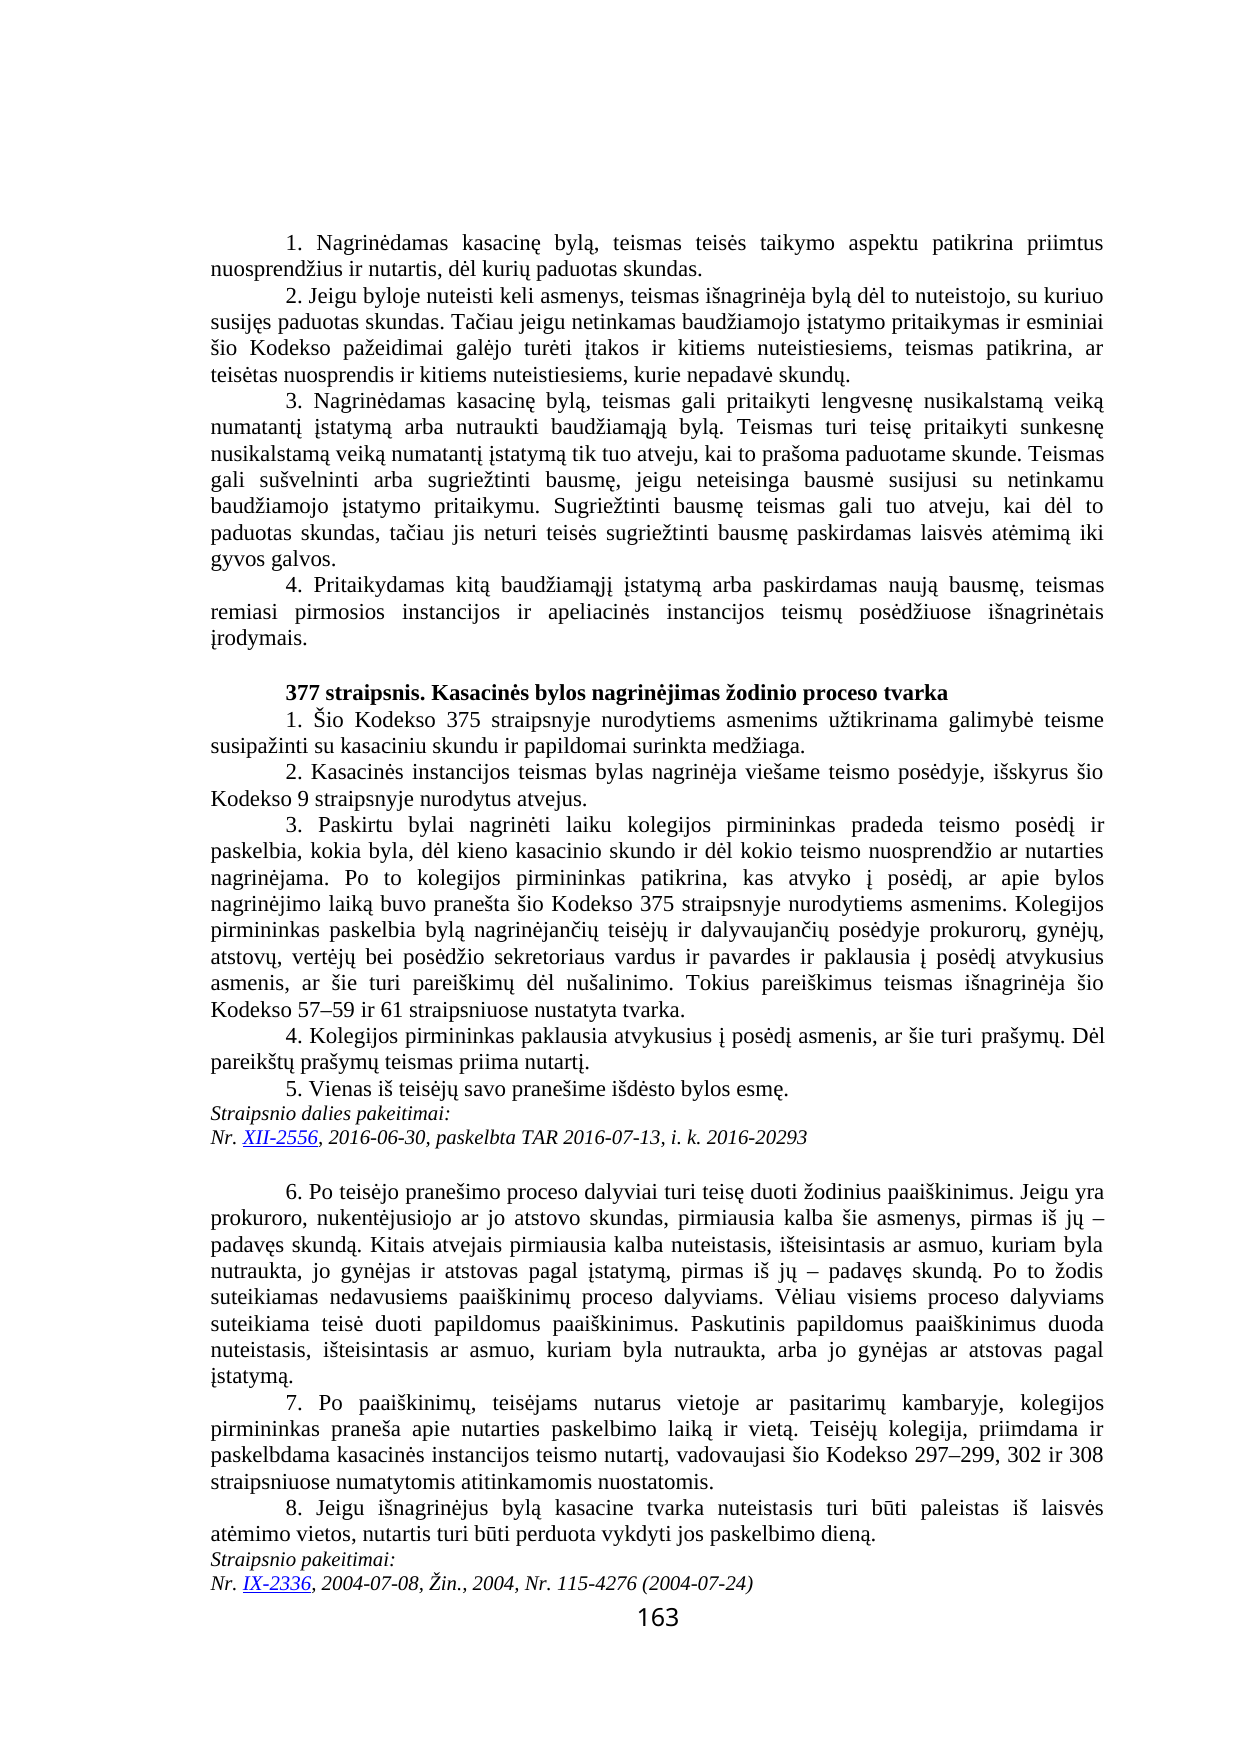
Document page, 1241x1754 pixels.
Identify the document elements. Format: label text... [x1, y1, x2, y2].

text 2. Kasacinės instancijos teismas bylas nagrinėja viešame teismo posėdyje, išskyrus šio Kodekso 9 straipsnyje nurodytus atvejus. [210, 758, 1105, 811]
text Straipsnio pakeitimai: [210, 1547, 1105, 1571]
text Nr. IX-2336, 2004-07-08, Žin., 2004, Nr. 115-4276 (2004-07-24) [210, 1571, 1105, 1595]
text 1. Nagrinėdamas kasacinę bylą, teismas teisės taikymo aspektu patikrina priimtus nuosprendžius ir nutartis, dėl kurių paduotas skundas. [210, 229, 1105, 282]
text 3. Paskirtu bylai nagrinėti laiku kolegijos pirmininkas pradeda teismo posėdį ir paskelbia, kokia byla, dėl kieno kasacinio skundo ir dėl kokio teismo nuosprendžio ar nutarties nagrinėjama. Po to kolegijos pirmininkas patikrina, kas atvyko į posėdį, ar apie bylos nagrinėjimo laiką buvo pranešta šio Kodekso 375 straipsnyje nurodytiems asmenims. Kolegijos pirmininkas paskelbia bylą nagrinėjančių teisėjų ir dalyvaujančių posėdyje prokurorų, gynėjų, atstovų, vertėjų bei posėdžio sekretoriaus vardus ir pavardes ir paklausia į posėdį atvykusius asmenis, ar šie turi pareiškimų dėl nušalinimo. Tokius pareiškimus teismas išnagrinėja šio Kodekso 57–59 ir 61 straipsniuose nustatyta tvarka. [210, 811, 1105, 1022]
text 3. Nagrinėdamas kasacinę bylą, teismas gali pritaikyti lengvesnę nusikalstamą veiką numatantį įstatymą arba nutraukti baudžiamąją bylą. Teismas turi teisę pritaikyti sunkesnę nusikalstamą veiką numatantį įstatymą tik tuo atveju, kai to prašoma paduotame skunde. Teismas gali sušvelninti arba sugriežtinti bausmę, jeigu neteisinga bausmė susijusi su netinkamu baudžiamojo įstatymo pritaikymu. Sugriežtinti bausmę teismas gali tuo atveju, kai dėl to paduotas skundas, tačiau jis neturi teisės sugriežtinti bausmę paskirdamas laisvės atėmimą iki gyvos galvos. [210, 387, 1105, 572]
text 1. Šio Kodekso 375 straipsnyje nurodytiems asmenims užtikrinama galimybė teisme susipažinti su kasaciniu skundu ir papildomai surinkta medžiaga. [210, 706, 1105, 758]
text 4. Kolegijos pirmininkas paklausia atvykusius į posėdį asmenis, ar šie turi prašymų. Dėl pareikštų prašymų teismas priima nutartį. [210, 1022, 1105, 1075]
text 4. Pritaikydamas kitą baudžiamąjį įstatymą arba paskirdamas naują bausmę, teismas remiasi pirmosios instancijos ir apeliacinės instancijos teismų posėdžiuose išnagrinėtais įrodymais. [210, 572, 1105, 651]
text 377 straipsnis. Kasacinės bylos nagrinėjimas žodinio proceso tvarka [210, 679, 1105, 706]
text 8. Jeigu išnagrinėjus bylą kasacine tvarka nuteistasis turi būti paleistas iš laisvės atėmimo vietos, nutartis turi būti perduota vykdyti jos paskelbimo dieną. [210, 1494, 1105, 1547]
text 7. Po paaiškinimų, teisėjams nutarus vietoje ar pasitarimų kambaryje, kolegijos pirmininkas praneša apie nutarties paskelbimo laiką ir vietą. Teisėjų kolegija, priimdama ir paskelbdama kasacinės instancijos teismo nutartį, vadovaujasi šio Kodekso 297–299, 302 ir 308 straipsniuose numatytomis atitinkamomis nuostatomis. [210, 1389, 1105, 1494]
text 6. Po teisėjo pranešimo proceso dalyviai turi teisę duoti žodinius paaiškinimus. Jeigu yra prokuroro, nukentėjusiojo ar jo atstovo skundas, pirmiausia kalba šie asmenys, pirmas iš jų – padavęs skundą. Kitais atvejais pirmiausia kalba nuteistasis, išteisintasis ar asmuo, kuriam byla nutraukta, jo gynėjas ir atstovas pagal įstatymą, pirmas iš jų – padavęs skundą. Po to žodis suteikiamas nedavusiems paaiškinimų proceso dalyviams. Vėliau visiems proceso dalyviams suteikiama teisė duoti papildomus paaiškinimus. Paskutinis papildomus paaiškinimus duoda nuteistasis, išteisintasis ar asmuo, kuriam byla nutraukta, arba jo gynėjas ar atstovas pagal įstatymą. [210, 1178, 1105, 1389]
text Nr. XII-2556, 2016-06-30, paskelbta TAR 2016-07-13, i. k. 2016-20293 [210, 1125, 1105, 1149]
text Straipsnio dalies pakeitimai: [210, 1101, 1105, 1125]
text 5. Vienas iš teisėjų savo pranešime išdėsto bylos esmę. [210, 1075, 1105, 1101]
text 2. Jeigu byloje nuteisti keli asmenys, teismas išnagrinėja bylą dėl to nuteistojo, su kuriuo susijęs paduotas skundas. Tačiau jeigu netinkamas baudžiamojo įstatymo pritaikymas ir esminiai šio Kodekso pažeidimai galėjo turėti įtakos ir kitiems nuteistiesiems, teismas patikrina, ar teisėtas nuosprendis ir kitiems nuteistiesiems, kurie nepadavė skundų. [210, 282, 1105, 387]
